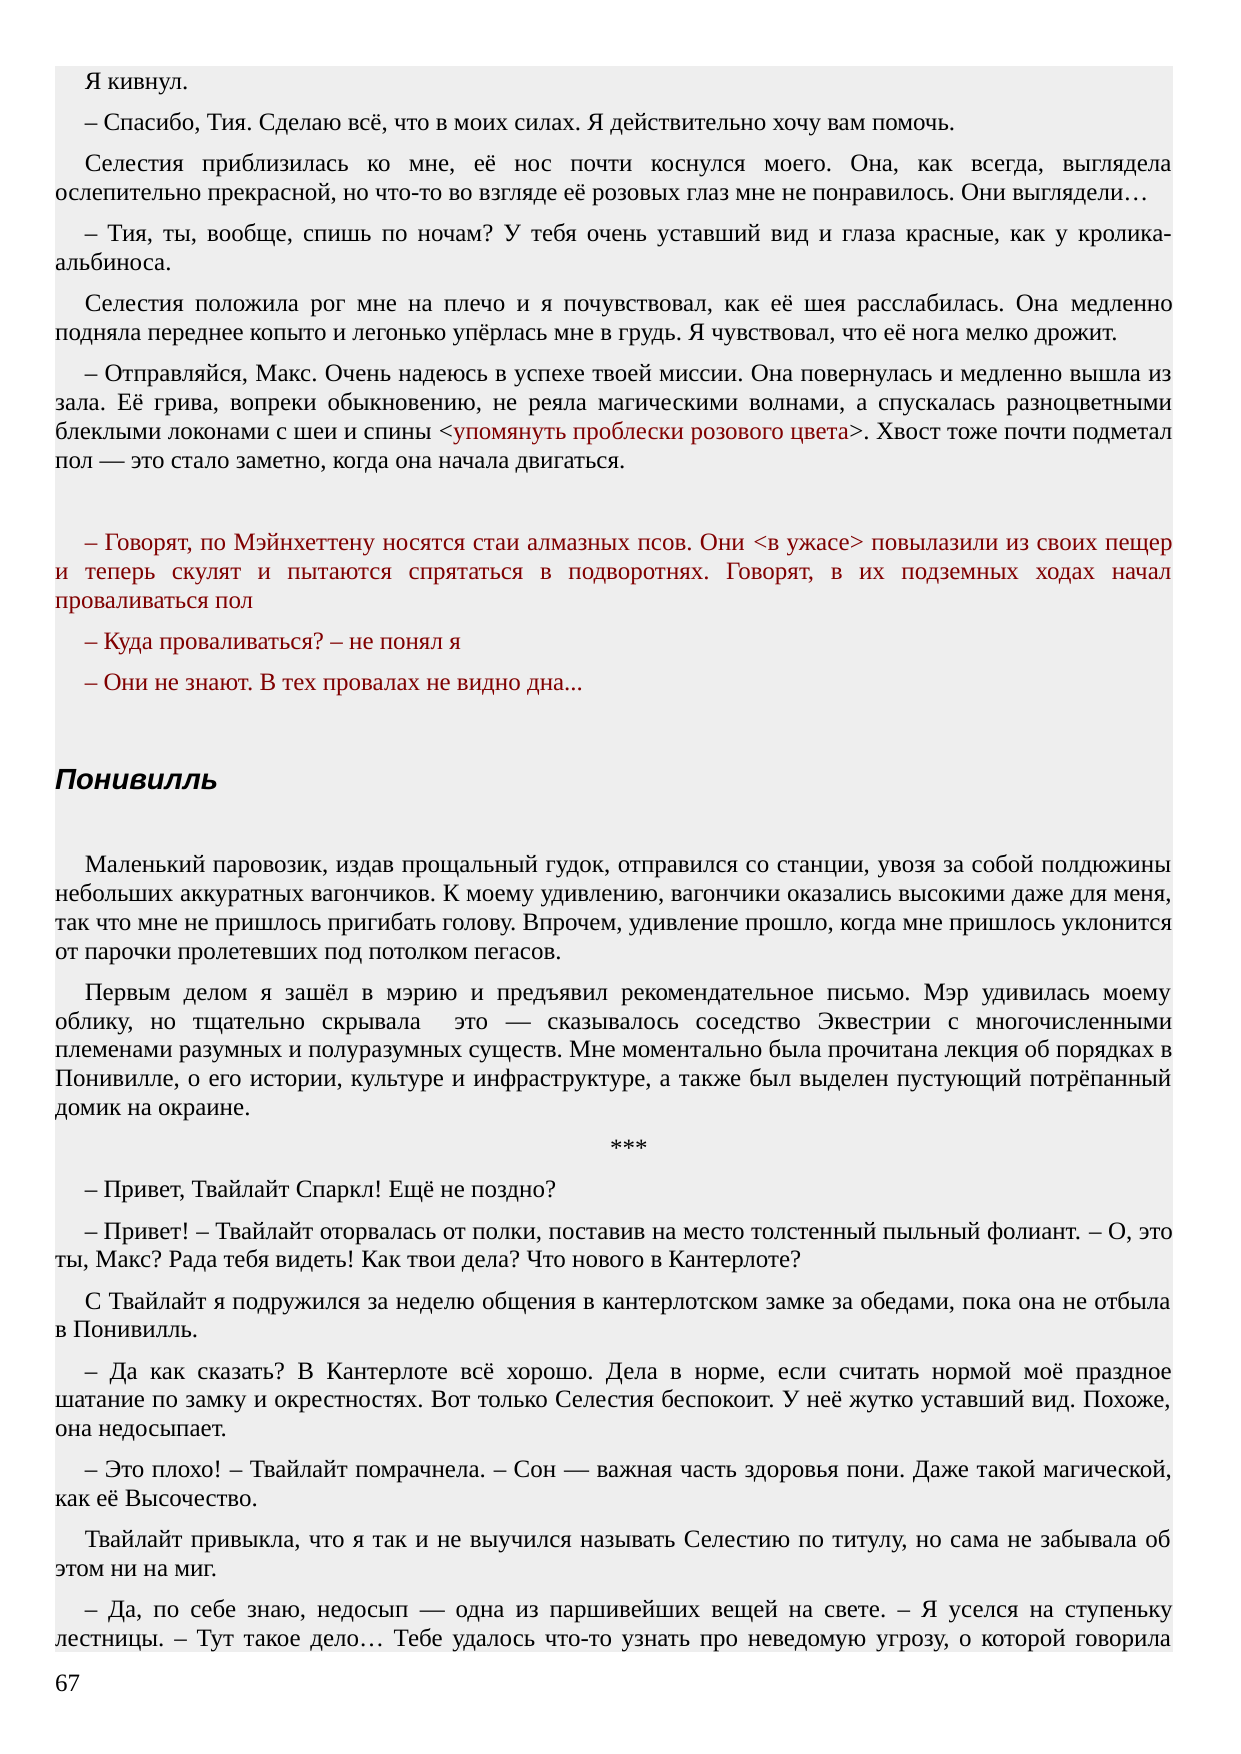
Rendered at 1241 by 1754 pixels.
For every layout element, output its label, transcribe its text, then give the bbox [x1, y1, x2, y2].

text – Это плохо! – Твайлайт помрачнела. – Сон — важная часть здоровья пони. Даже такой магической, как её Высочество. [55, 1454, 1173, 1512]
text Я кивнул. [55, 66, 1173, 95]
text Твайлайт привыкла, что я так и не выучился называть Селестию по титулу, но сама не забывала об этом ни на миг. [55, 1524, 1173, 1582]
text Селестия приблизилась ко мне, её нос почти коснулся моего. Она, как всегда, выглядела ослепительно прекрасной, но что-то во взгляде её розовых глаз мне не понравилось. Они выглядели… [55, 148, 1173, 206]
text Первым делом я зашёл в мэрию и предъявил рекомендательное письмо. Мэр удивилась моему облику, но тщательно скрывала это — сказывалось соседство Эквестрии с многочисленными племенами разумных и полуразумных существ. Мне моментально была прочитана лекция об порядках в Понивилле, о его истории, культуре и инфраструктуре, а также был выделен пустующий потрёпанный домик на окраине. [55, 977, 1173, 1121]
text – Куда проваливаться? – не понял я [55, 626, 1173, 655]
text – Отправляйся, Макс. Очень надеюсь в успехе твоей миссии. Она повернулась и медленно вышла из зала. Её грива, вопреки обыкновению, не реяла магическими волнами, а спускалась разноцветными блеклыми локонами с шеи и спины <упомянуть проблески розового цвета>. Хвост тоже почти подметал пол — это стало заметно, когда она начала двигаться. [55, 358, 1173, 473]
text – Они не знают. В тех провалах не видно дна... [55, 667, 1173, 696]
text – Тия, ты, вообще, спишь по ночам? У тебя очень уставший вид и глаза красные, как у кролика-альбиноса. [55, 218, 1173, 276]
text Маленький паровозик, издав прощальный гудок, отправился со станции, увозя за собой полдюжины небольших аккуратных вагончиков. К моему удивлению, вагончики оказались высокими даже для меня, так что мне не пришлось пригибать голову. Впрочем, удивление прошло, когда мне пришлось уклонится от парочки пролетевших под потолком пегасов. [55, 849, 1173, 964]
text С Твайлайт я подружился за неделю общения в кантерлотском замке за обедами, пока она не отбыла в Понивилль. [55, 1286, 1173, 1343]
subtitle Понивилль [55, 762, 1173, 796]
text – Да как сказать? В Кантерлоте всё хорошо. Дела в норме, если считать нормой моё праздное шатание по замку и окрестностях. Вот только Селестия беспокоит. У неё жутко уставший вид. Похоже, она недосыпает. [55, 1356, 1173, 1442]
text *** [55, 1133, 1173, 1162]
text – Да, по себе знаю, недосып — одна из паршивейших вещей на свете. – Я уселся на ступеньку лестницы. – Тут такое дело… Тебе удалось что-то узнать про неведомую угрозу, о которой говорила [55, 1594, 1173, 1652]
text – Привет, Твайлайт Спаркл! Ещё не поздно? [55, 1174, 1173, 1203]
text – Говорят, по Мэйнхеттену носятся стаи алмазных псов. Они <в ужасе> повылазили из своих пещер и теперь скулят и пытаются спрятаться в подворотнях. Говорят, в их подземных ходах начал проваливаться пол [55, 527, 1173, 613]
text – Привет! – Твайлайт оторвалась от полки, поставив на место толстенный пыльный фолиант. – О, это ты, Макс? Рада тебя видеть! Как твои дела? Что нового в Кантерлоте? [55, 1216, 1173, 1273]
text – Спасибо, Тия. Сделаю всё, что в моих силах. Я действительно хочу вам помочь. [55, 107, 1173, 136]
text Селестия положила рог мне на плечо и я почувствовал, как её шея расслабилась. Она медленно подняла переднее копыто и легонько упёрлась мне в грудь. Я чувствовал, что её нога мелко дрожит. [55, 288, 1173, 346]
